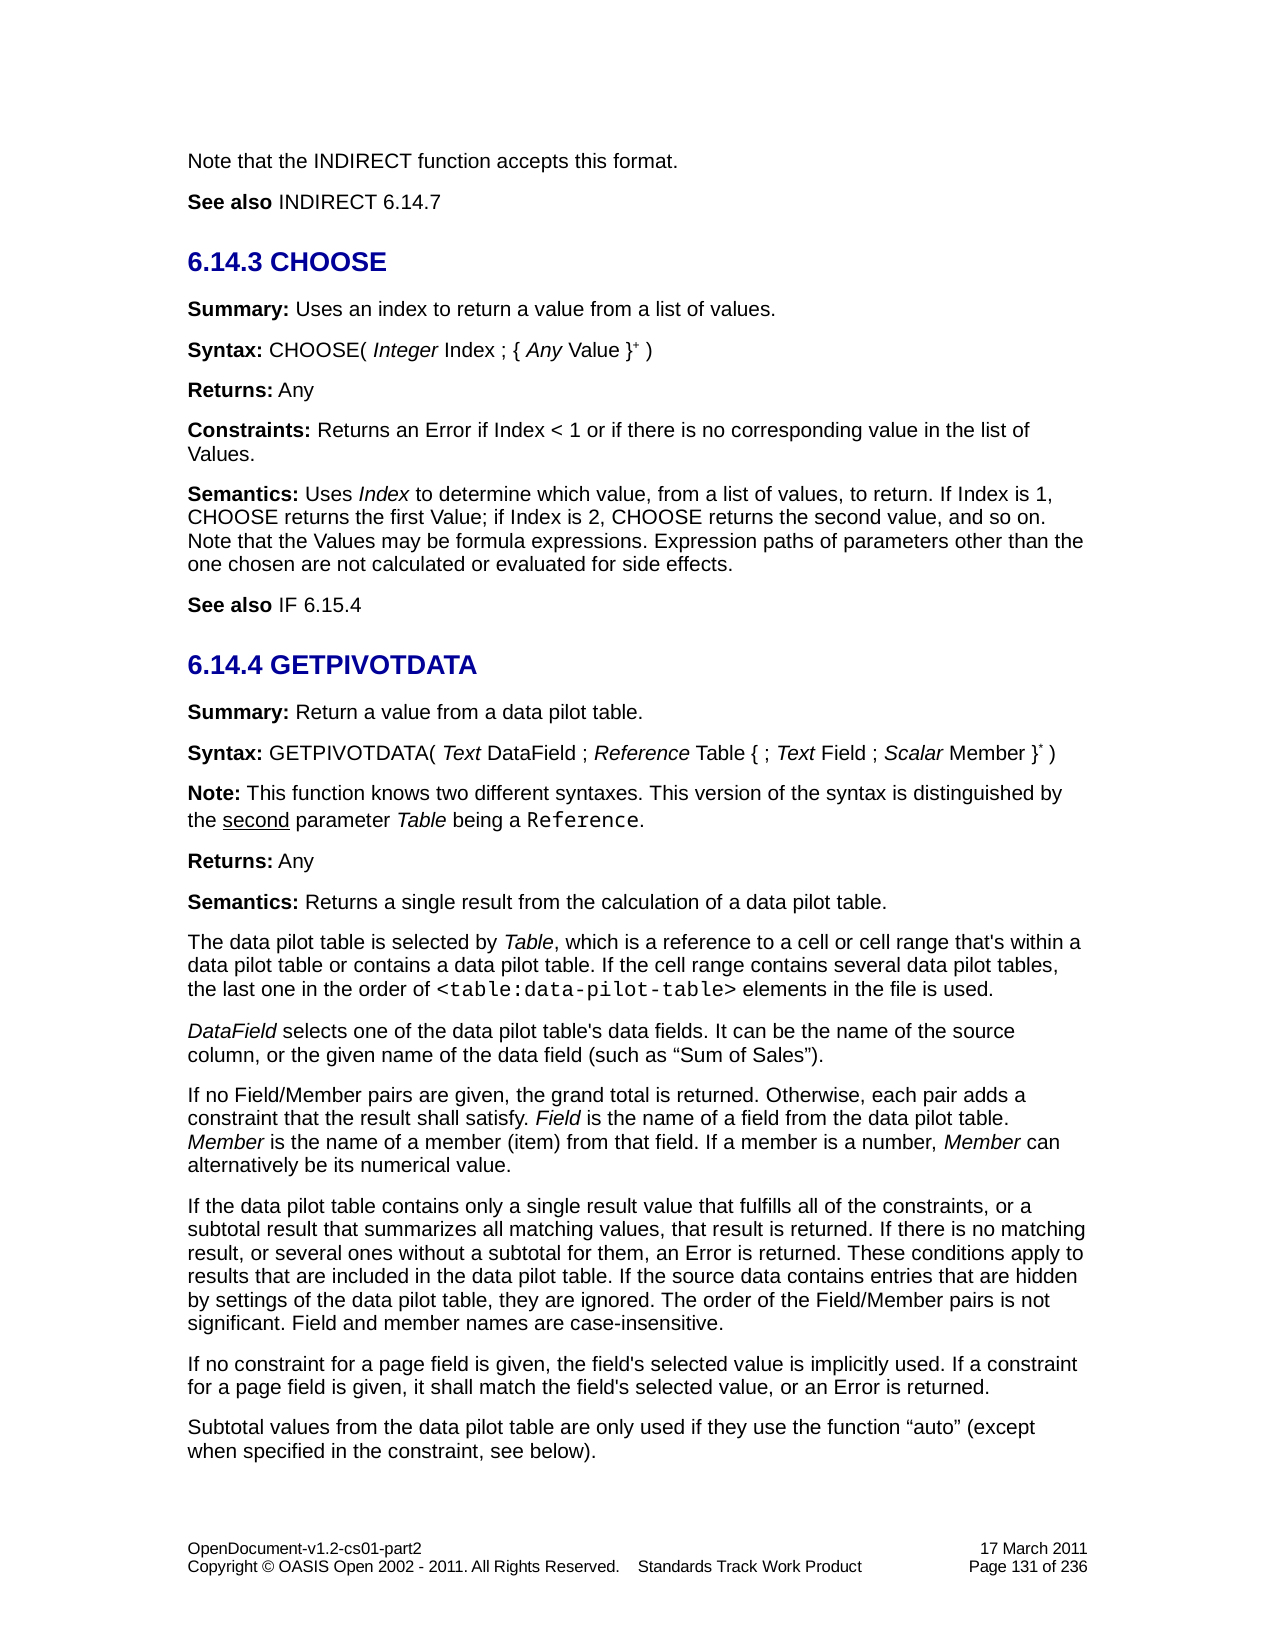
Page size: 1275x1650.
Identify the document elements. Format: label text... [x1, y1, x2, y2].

text Summary: Uses an index to return a value from a list of values. [187, 298, 1088, 321]
text Semantics: Uses Index to determine which value, from a list of values, to return. If Index is 1, CHOOSE returns the first Value; if Index is 2, CHOOSE returns the second value, and so on. Note that the Values may be formula expressions. Expression paths of parameters other than the one chosen are not calculated or evaluated for side effects. [187, 482, 1088, 576]
text Subtotal values from the data pilot table are only used if they use the function “auto” (except when specified in the constraint, see below). [187, 1416, 1088, 1463]
text Constraints: Returns an Error if Index < 1 or if there is no corresponding value in the list of Values. [187, 418, 1088, 466]
text See also INDIRECT 6.14.7 [187, 190, 1088, 214]
text Semantics: Returns a single result from the calculation of a data pilot table. [187, 890, 1088, 914]
text Note that the INDIRECT function accepts this format. [187, 150, 1088, 173]
text Note: This function knows two different syntaxes. This version of the syntax is distinguished by the second parameter Table being a Reference. [187, 781, 1088, 833]
text If no constraint for a page field is given, the field's selected value is implicitly used. If a constraint for a page field is given, it shall match the field's selected value, or an Error is returned. [187, 1352, 1088, 1399]
text The data pilot table is selected by Table, which is a reference to a cell or cell range that's within a data pilot table or contains a data pilot table. If the cell range contains several data pilot tables, the last one in the order of <table:data-pilot-table> elements in the file is used. [187, 930, 1088, 1003]
subtitle CHOOSE [187, 247, 1088, 277]
text Returns: Any [187, 378, 1088, 402]
subtitle GETPIVOTDATA [187, 650, 1088, 680]
text DataField selects one of the data pilot table's data fields. It can be the name of the source column, or the given name of the data field (such as “Sum of Sales”). [187, 1019, 1088, 1067]
text Returns: Any [187, 850, 1088, 873]
text If the data pilot table contains only a single result value that fulfills all of the constraints, or a subtotal result that summarizes all matching values, that result is returned. If there is no matching result, or several ones without a subtotal for them, an Error is returned. These conditions apply to results that are included in the data pilot table. If the source data contains entries that are hidden by settings of the data pilot table, they are ignored. The order of the Field/Member pairs is not significant. Field and member names are case-insensitive. [187, 1194, 1088, 1335]
text Syntax: CHOOSE( Integer Index ; { Any Value }+ ) [187, 338, 1088, 362]
text Summary: Return a value from a data pilot table. [187, 701, 1088, 724]
text If no Field/Member pairs are given, the grand total is returned. Otherwise, each pair adds a constraint that the result shall satisfy. Field is the name of a field from the data pilot table. Member is the name of a member (item) from that field. If a member is a number, Member can alternatively be its numerical value. [187, 1083, 1088, 1177]
text See also IF 6.15.4 [187, 593, 1088, 617]
text Syntax: GETPIVOTDATA( Text DataField ; Reference Table { ; Text Field ; Scalar Member }* ) [187, 741, 1088, 764]
